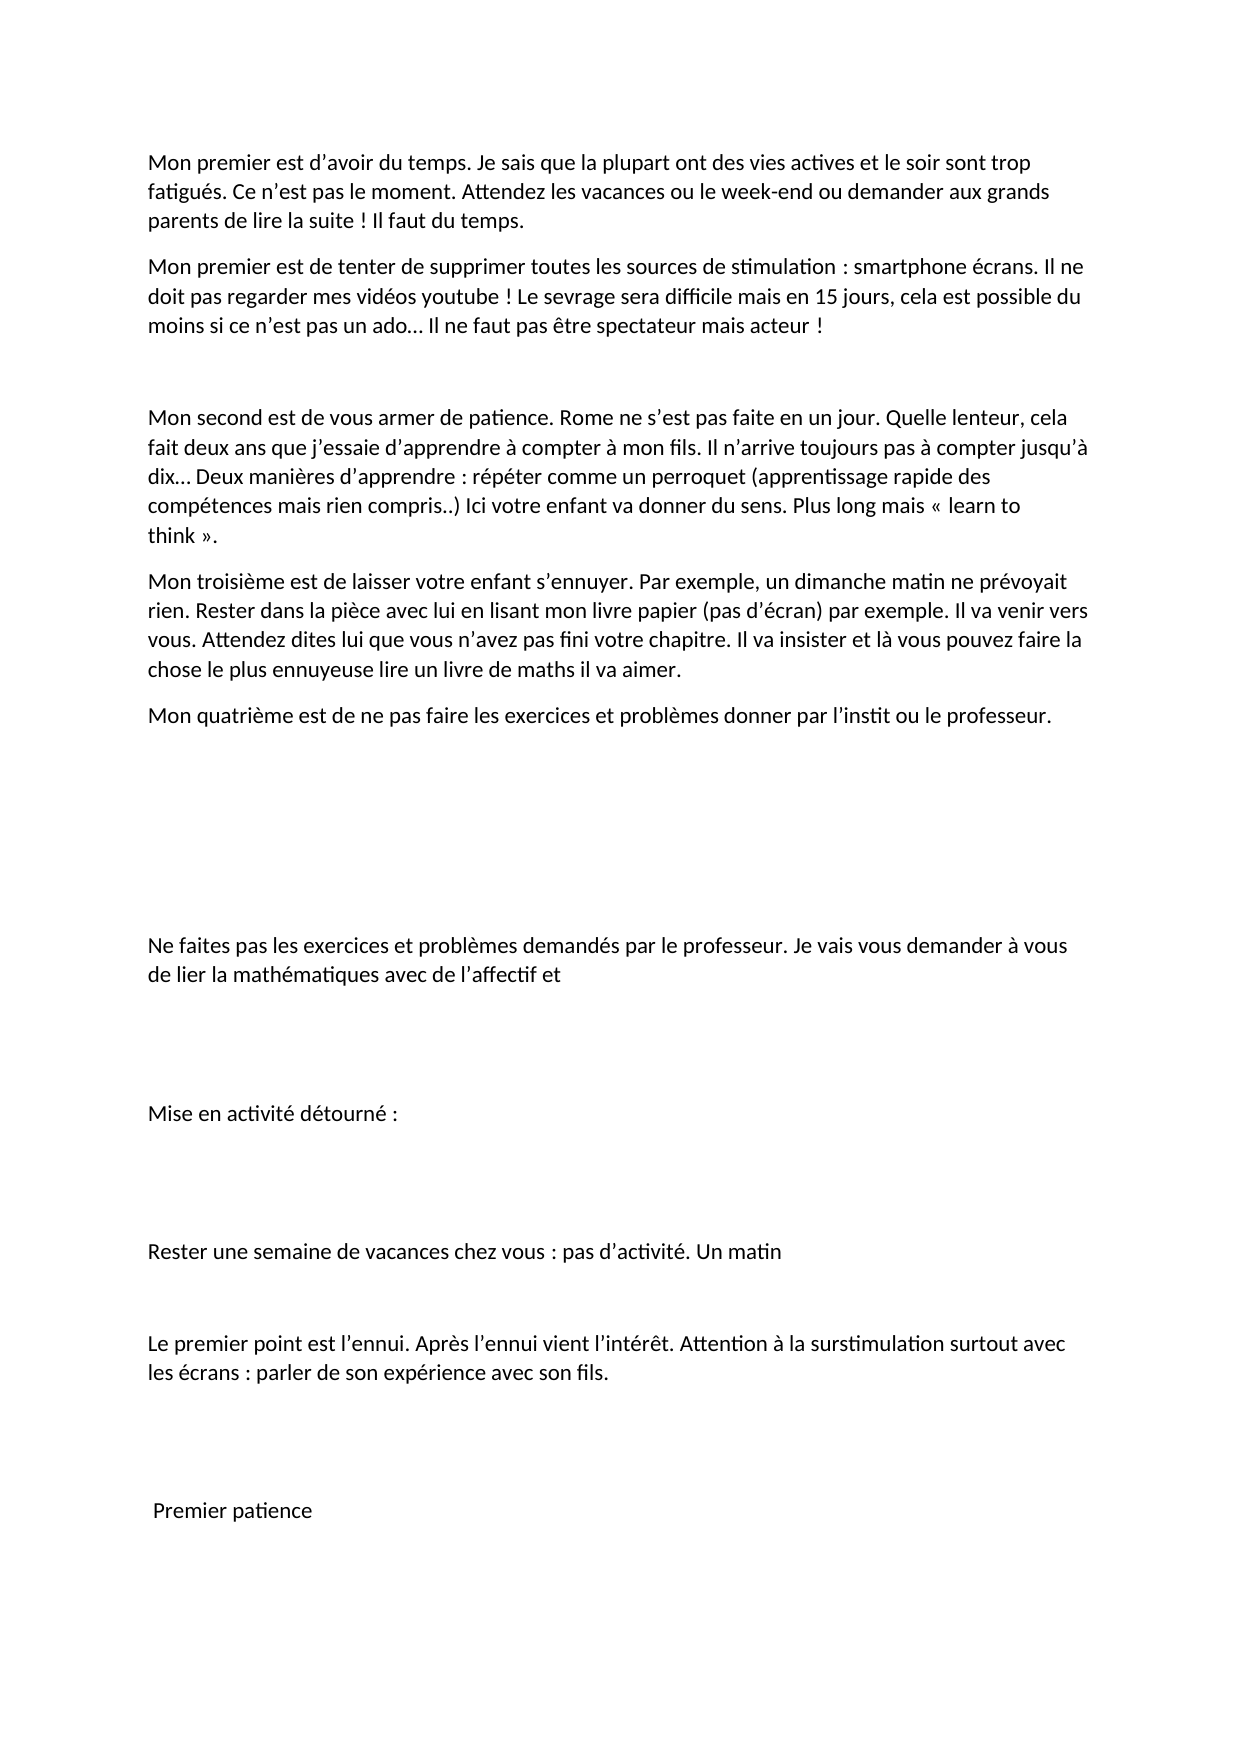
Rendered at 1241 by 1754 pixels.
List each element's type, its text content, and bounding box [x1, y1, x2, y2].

text Mon second est de vous armer de patience. Rome ne s’est pas faite en un jour. Quelle lenteur, cela fait deux ans que j’essaie d’apprendre à compter à mon fils. Il n’arrive toujours pas à compter jusqu’à dix… Deux manières d’apprendre : répéter comme un perroquet (apprentissage rapide des compétences mais rien compris..) Ici votre enfant va donner du sens. Plus long mais « learn to think ». [148, 403, 1093, 549]
text Le premier point est l’ennui. Après l’ennui vient l’intérêt. Attention à la surstimulation surtout avec les écrans : parler de son expérience avec son fils. [148, 1329, 1093, 1386]
text Mon premier est de tenter de supprimer toutes les sources de stimulation : smartphone écrans. Il ne doit pas regarder mes vidéos youtube ! Le sevrage sera difficile mais en 15 jours, cela est possible du moins si ce n’est pas un ado… Il ne faut pas être spectateur mais acteur ! [148, 252, 1093, 339]
text Premier patience [148, 1496, 1093, 1524]
text Rester une semaine de vacances chez vous : pas d’activité. Un matin [148, 1237, 1093, 1265]
text Mise en activité détourné : [148, 1099, 1093, 1127]
text Mon quatrième est de ne pas faire les exercices et problèmes donner par l’instit ou le professeur. [148, 701, 1093, 729]
text Mon troisième est de laisser votre enfant s’ennuyer. Par exemple, un dimanche matin ne prévoyait rien. Rester dans la pièce avec lui en lisant mon livre papier (pas d’écran) par exemple. Il va venir vers vous. Attendez dites lui que vous n’avez pas fini votre chapitre. Il va insister et là vous pouvez faire la chose le plus ennuyeuse lire un livre de maths il va aimer. [148, 567, 1093, 683]
text Mon premier est d’avoir du temps. Je sais que la plupart ont des vies actives et le soir sont trop fatigués. Ce n’est pas le moment. Attendez les vacances ou le week-end ou demander aux grands parents de lire la suite ! Il faut du temps. [148, 148, 1093, 234]
text Ne faites pas les exercices et problèmes demandés par le professeur. Je vais vous demander à vous de lier la mathématiques avec de l’affectif et [148, 931, 1093, 988]
